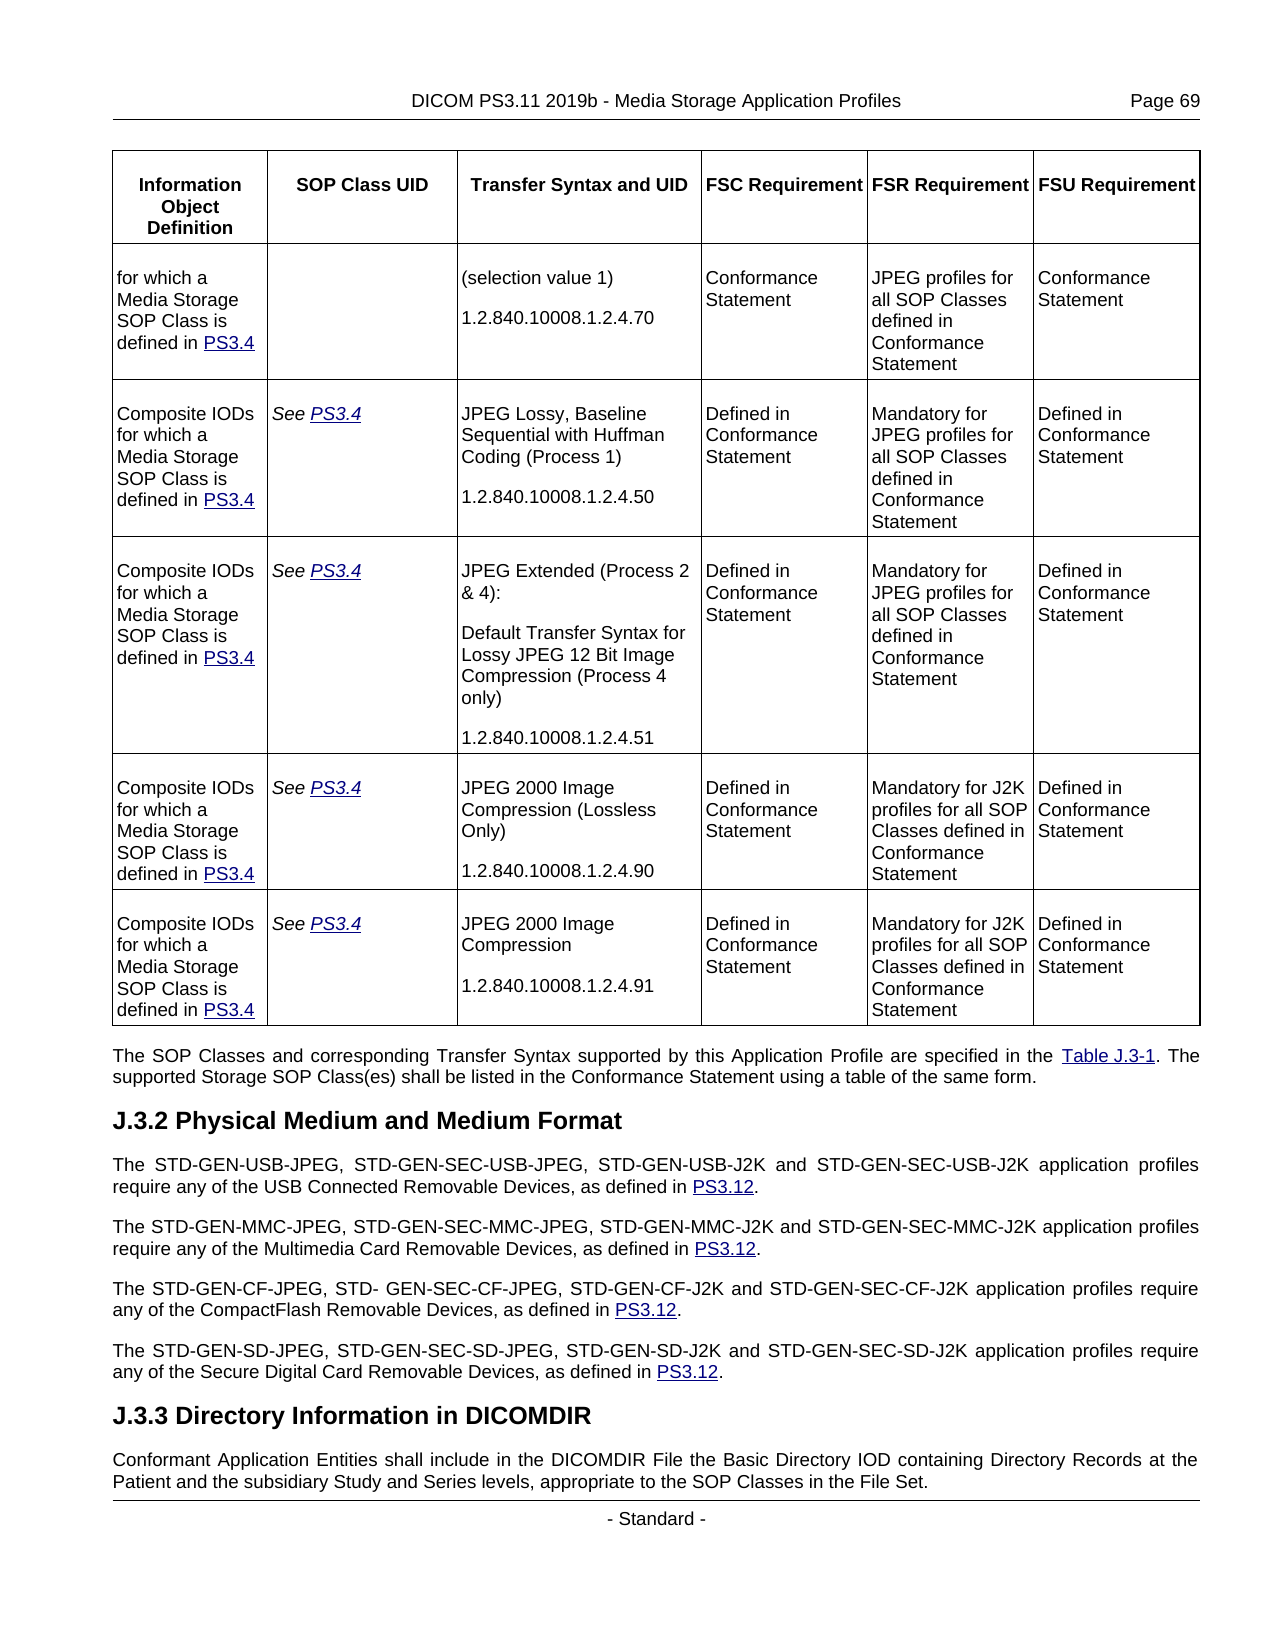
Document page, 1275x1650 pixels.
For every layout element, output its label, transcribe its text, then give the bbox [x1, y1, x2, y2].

table_cell Composite IODs for which a Media Storage SOP Class is defined in PS3.4 [113, 754, 267, 889]
text The STD-GEN-USB-JPEG, STD-GEN-SEC-USB-JPEG, STD-GEN-USB-J2K and STD-GEN-SEC-USB-J2K application profiles require any of the USB Connected Removable Devices, as defined in PS3.12. [112, 1154, 1200, 1197]
text The STD-GEN-SD-JPEG, STD-GEN-SEC-SD-JPEG, STD-GEN-SD-J2K and STD-GEN-SEC-SD-J2K application profiles require any of the Secure Digital Card Removable Devices, as defined in PS3.12. [112, 1339, 1200, 1383]
table_cell Defined in Conformance Statement [702, 890, 867, 1025]
table_cell Defined in Conformance Statement [1034, 537, 1199, 753]
table_cell Defined in Conformance Statement [1034, 754, 1199, 889]
table_cell Composite IODs for which a Media Storage SOP Class is defined in PS3.4 [113, 537, 267, 753]
table_cell for which a Media Storage SOP Class is defined in PS3.4 [113, 244, 267, 379]
text J.3.3 Directory Information in DICOMDIR [112, 1401, 1200, 1430]
table_cell JPEG profiles for all SOP Classes defined in Conformance Statement [868, 244, 1033, 379]
text The SOP Classes and corresponding Transfer Syntax supported by this Application Profile are specified in the Table J.3-1. The supported Storage SOP Class(es) shall be listed in the Conformance Statement using a table of the same form. [112, 1044, 1200, 1088]
table_cell Defined in Conformance Statement [702, 754, 867, 889]
table_cell Mandatory for J2K profiles for all SOP Classes defined in Conformance Statement [868, 754, 1033, 889]
table_header Information Object Definition [113, 151, 267, 243]
table_cell Conformance Statement [702, 244, 867, 379]
table_cell Mandatory for JPEG profiles for all SOP Classes defined in Conformance Statement [868, 380, 1033, 536]
table_cell See PS3.4 [268, 890, 457, 1025]
table_cell [268, 244, 457, 379]
table_header FSU Requirement [1034, 151, 1199, 243]
text The STD-GEN-CF-JPEG, STD- GEN-SEC-CF-JPEG, STD-GEN-CF-J2K and STD-GEN-SEC-CF-J2K application profiles require any of the CompactFlash Removable Devices, as defined in PS3.12. [112, 1278, 1200, 1321]
table_cell Defined in Conformance Statement [702, 537, 867, 753]
table_header Transfer Syntax and UID [458, 151, 701, 243]
text Conformant Application Entities shall include in the DICOMDIR File the Basic Directory IOD containing Directory Records at the Patient and the subsidiary Study and Series levels, appropriate to the SOP Classes in the File Set. [112, 1449, 1200, 1492]
table_cell Composite IODs for which a Media Storage SOP Class is defined in PS3.4 [113, 380, 267, 536]
table_cell See PS3.4 [268, 754, 457, 889]
table_cell JPEG Extended (Process 2 & 4): Default Transfer Syntax for Lossy JPEG 12 Bit Image Compression (Process 4 only) 1.2.840.10008.1.2.4.51 [458, 537, 701, 753]
table_header FSR Requirement [868, 151, 1033, 243]
table_cell (selection value 1) 1.2.840.10008.1.2.4.70 [458, 244, 701, 379]
text J.3.2 Physical Medium and Medium Format [112, 1106, 1200, 1135]
table_cell Mandatory for J2K profiles for all SOP Classes defined in Conformance Statement [868, 890, 1033, 1025]
table_cell See PS3.4 [268, 537, 457, 753]
table_cell JPEG 2000 Image Compression 1.2.840.10008.1.2.4.91 [458, 890, 701, 1025]
table_header SOP Class UID [268, 151, 457, 243]
table_cell See PS3.4 [268, 380, 457, 536]
table_cell Defined in Conformance Statement [702, 380, 867, 536]
table_cell Defined in Conformance Statement [1034, 890, 1199, 1025]
table_header FSC Requirement [702, 151, 867, 243]
table_cell Conformance Statement [1034, 244, 1199, 379]
table_cell Composite IODs for which a Media Storage SOP Class is defined in PS3.4 [113, 890, 267, 1025]
table_cell JPEG 2000 Image Compression (Lossless Only) 1.2.840.10008.1.2.4.90 [458, 754, 701, 889]
text The STD-GEN-MMC-JPEG, STD-GEN-SEC-MMC-JPEG, STD-GEN-MMC-J2K and STD-GEN-SEC-MMC-J2K application profiles require any of the Multimedia Card Removable Devices, as defined in PS3.12. [112, 1216, 1200, 1259]
table_cell JPEG Lossy, Baseline Sequential with Huffman Coding (Process 1) 1.2.840.10008.1.2.4.50 [458, 380, 701, 536]
table_cell Mandatory for JPEG profiles for all SOP Classes defined in Conformance Statement [868, 537, 1033, 753]
table_cell Defined in Conformance Statement [1034, 380, 1199, 536]
